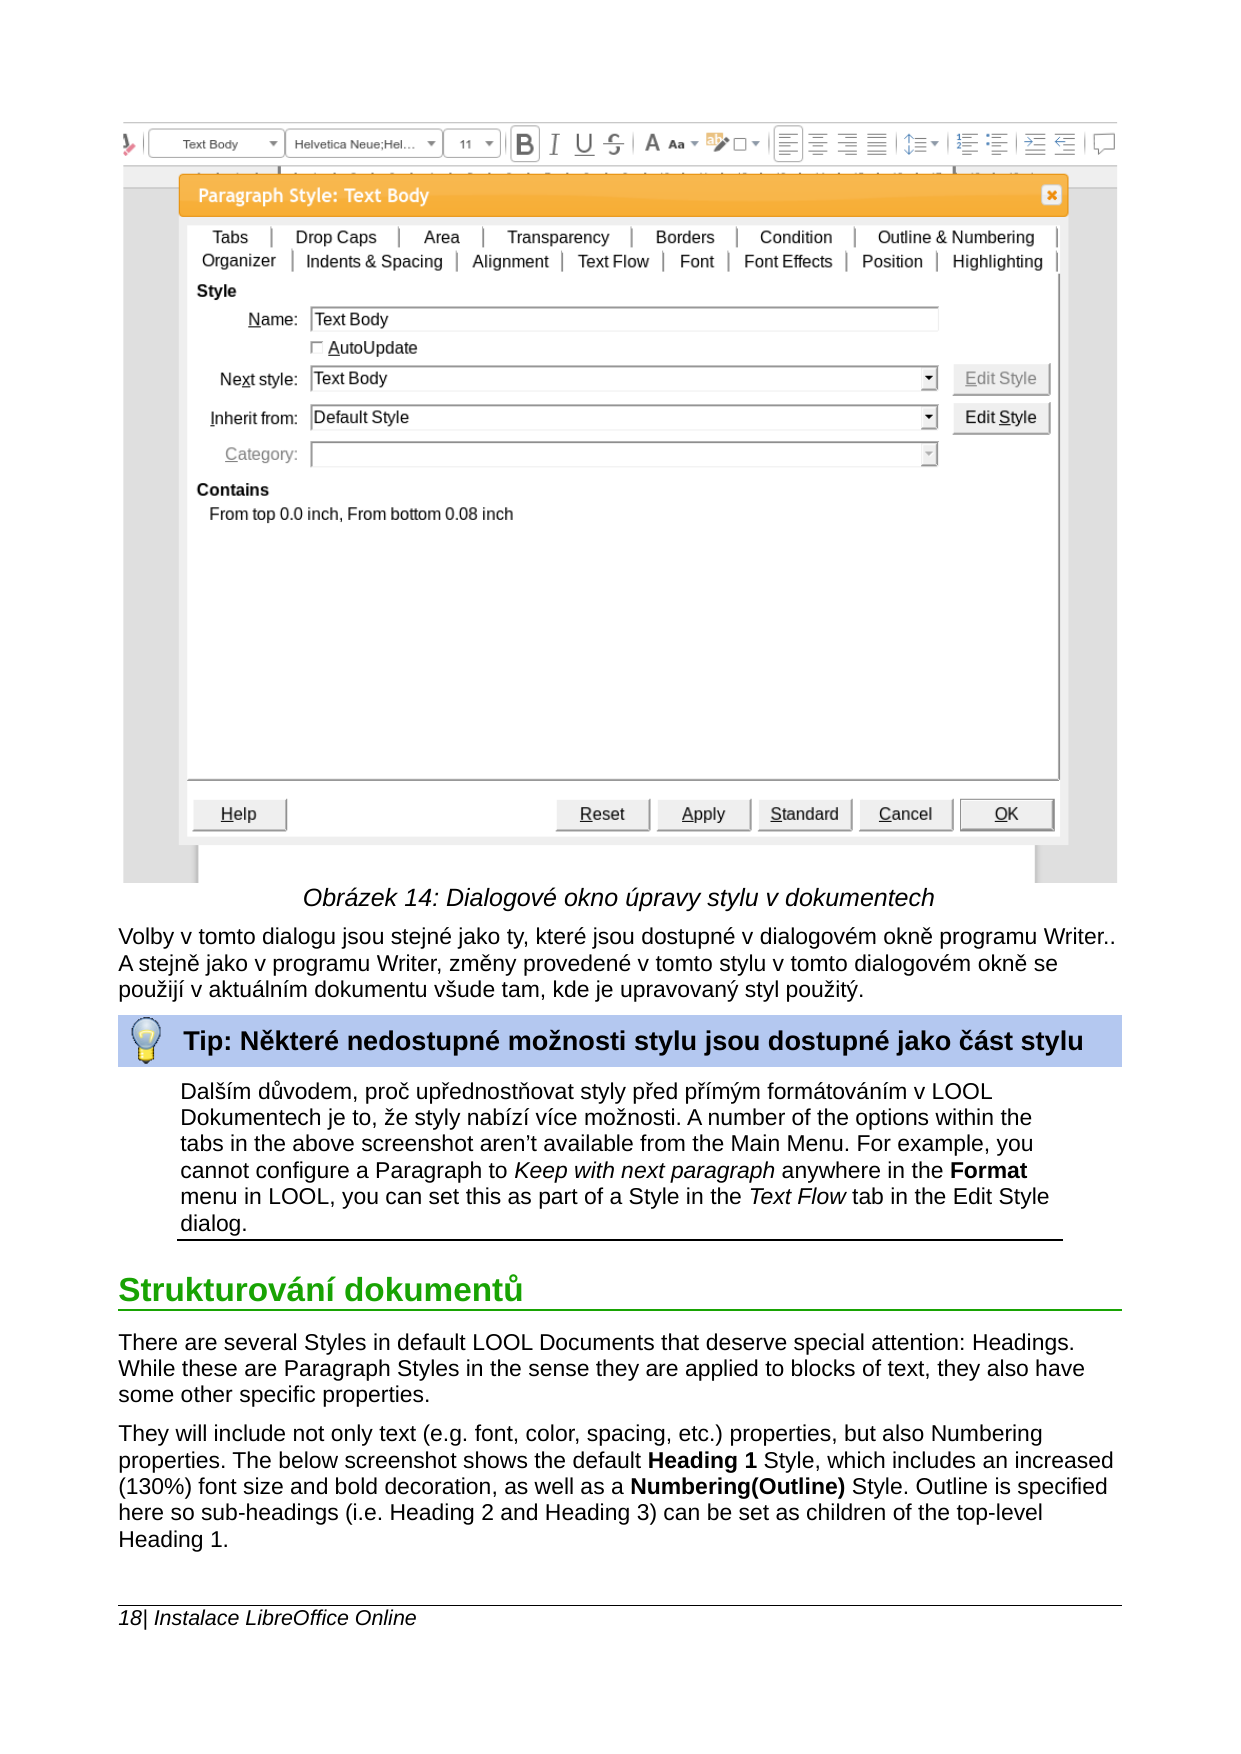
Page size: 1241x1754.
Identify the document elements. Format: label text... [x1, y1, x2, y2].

text Obrázek 14: Dialogové okno úpravy stylu v dokumentech [118, 883, 1122, 911]
subtitle Tip: Některé nedostupné možnosti stylu jsou dostupné jako část stylu [170, 1015, 1122, 1067]
text There are several Styles in default LOOL Documents that deserve special attention: Headings. While these are Paragraph Styles in the sense they are applied to blocks of text, they also have some other specific properties. [118, 1329, 1122, 1408]
picture [123, 118, 1118, 883]
text They will include not only text (e.g. font, color, spacing, etc.) properties, but also Numbering properties. The below screenshot shows the default Heading 1 Style, which includes an increased (130%) font size and bold decoration, as well as a Numbering(Outline) Style. Outline is specified here so sub-headings (i.e. Heading 2 and Heading 3) can be set as children of the top-level Heading 1. [118, 1420, 1122, 1552]
text Volby v tomto dialogu jsou stejné jako ty, které jsou dostupné v dialogovém okně programu Writer.. A stejně jako v programu Writer, změny provedené v tomto stylu v tomto dialogovém okně se použijí v aktuálním dokumentu všude tam, kde je upravovaný styl použitý. [118, 923, 1122, 1002]
text Dalším důvodem, proč upřednostňovat styly před přímým formátováním v LOOL Dokumentech je to, že styly nabízí více možnosti. A number of the options within the tabs in the above screenshot aren’t available from the Main Menu. For example, you cannot configure a Paragraph to Keep with next paragraph anywhere in the Format menu in LOOL, you can set this as part of a Style in the Text Flow tab in the Edit Style dialog. [177, 1075, 1063, 1239]
subtitle Strukturování dokumentů [118, 1270, 1122, 1309]
picture [119, 1015, 170, 1067]
